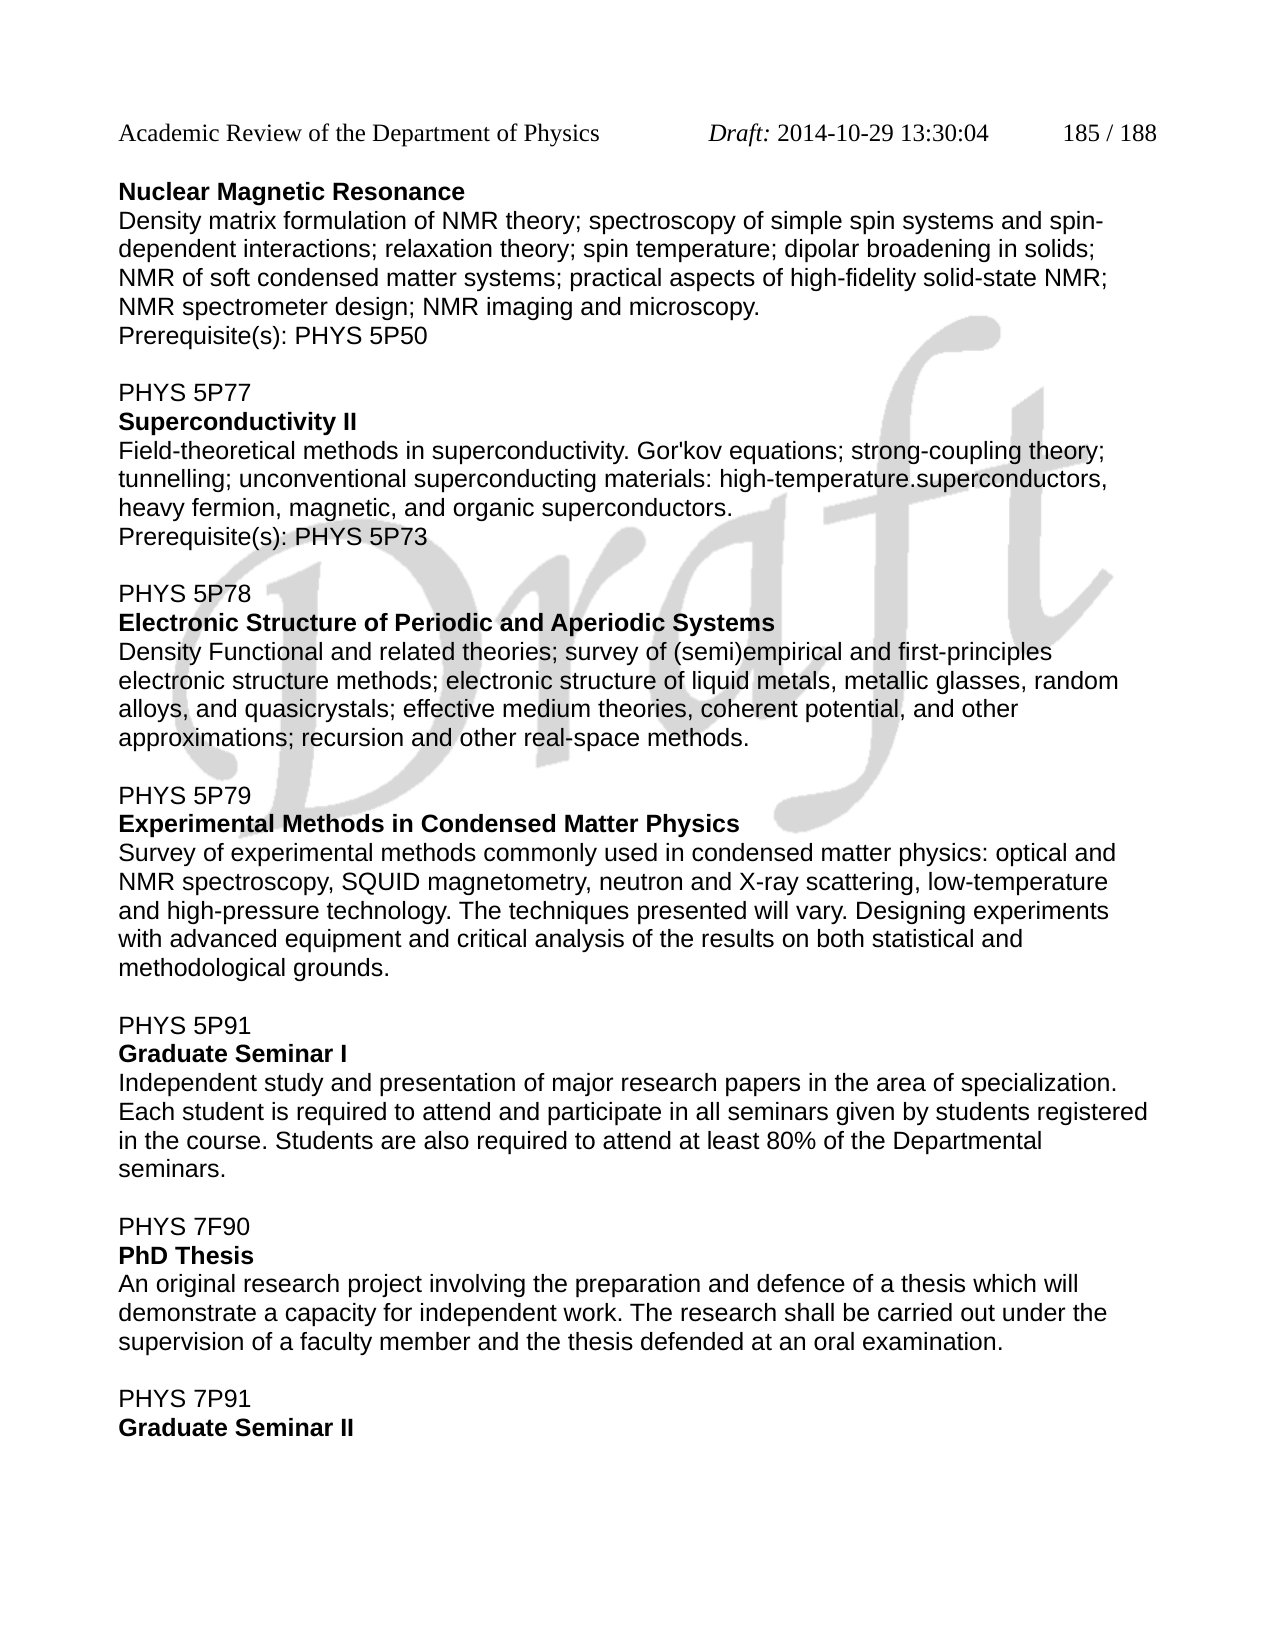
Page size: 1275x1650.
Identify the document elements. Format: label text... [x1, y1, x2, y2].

text Nuclear Magnetic Resonance Density matrix formulation of NMR theory; spectroscopy of simple spin systems and spin-dependent interactions; relaxation theory; spin temperature; dipolar broadening in solids; NMR of soft condensed matter systems; practical aspects of high-fidelity solid-state NMR; NMR spectrometer design; NMR imaging and microscopy. Prerequisite(s): PHYS 5P50 PHYS 5P77 Superconductivity II Field-theoretical methods in superconductivity. Gor'kov equations; strong-coupling theory; tunnelling; unconventional superconducting materials: high-temperature.superconductors, heavy fermion, magnetic, and organic superconductors. Prerequisite(s): PHYS 5P73 PHYS 5P78 Electronic Structure of Periodic and Aperiodic Systems Density Functional and related theories; survey of (semi)empirical and first-principles electronic structure methods; electronic structure of liquid metals, metallic glasses, random alloys, and quasicrystals; effective medium theories, coherent potential, and other approximations; recursion and other real-space methods. PHYS 5P79 Experimental Methods in Condensed Matter Physics Survey of experimental methods commonly used in condensed matter physics: optical and NMR spectroscopy, SQUID magnetometry, neutron and X-ray scattering, low-temperature and high-pressure technology. The techniques presented will vary. Designing experiments with advanced equipment and critical analysis of the results on both statistical and methodological grounds. PHYS 5P91 Graduate Seminar I Independent study and presentation of major research papers in the area of specialization. Each student is required to attend and participate in all seminars given by students registered in the course. Students are also required to attend at least 80% of the Departmental seminars. PHYS 7F90 PhD Thesis An original research project involving the preparation and defence of a thesis which will demonstrate a capacity for independent work. The research shall be carried out under the supervision of a faculty member and the thesis defended at an oral examination. PHYS 7P91 Graduate Seminar II [118, 177, 1157, 1442]
picture [118, 1442, 1157, 1532]
picture [118, 118, 1157, 177]
